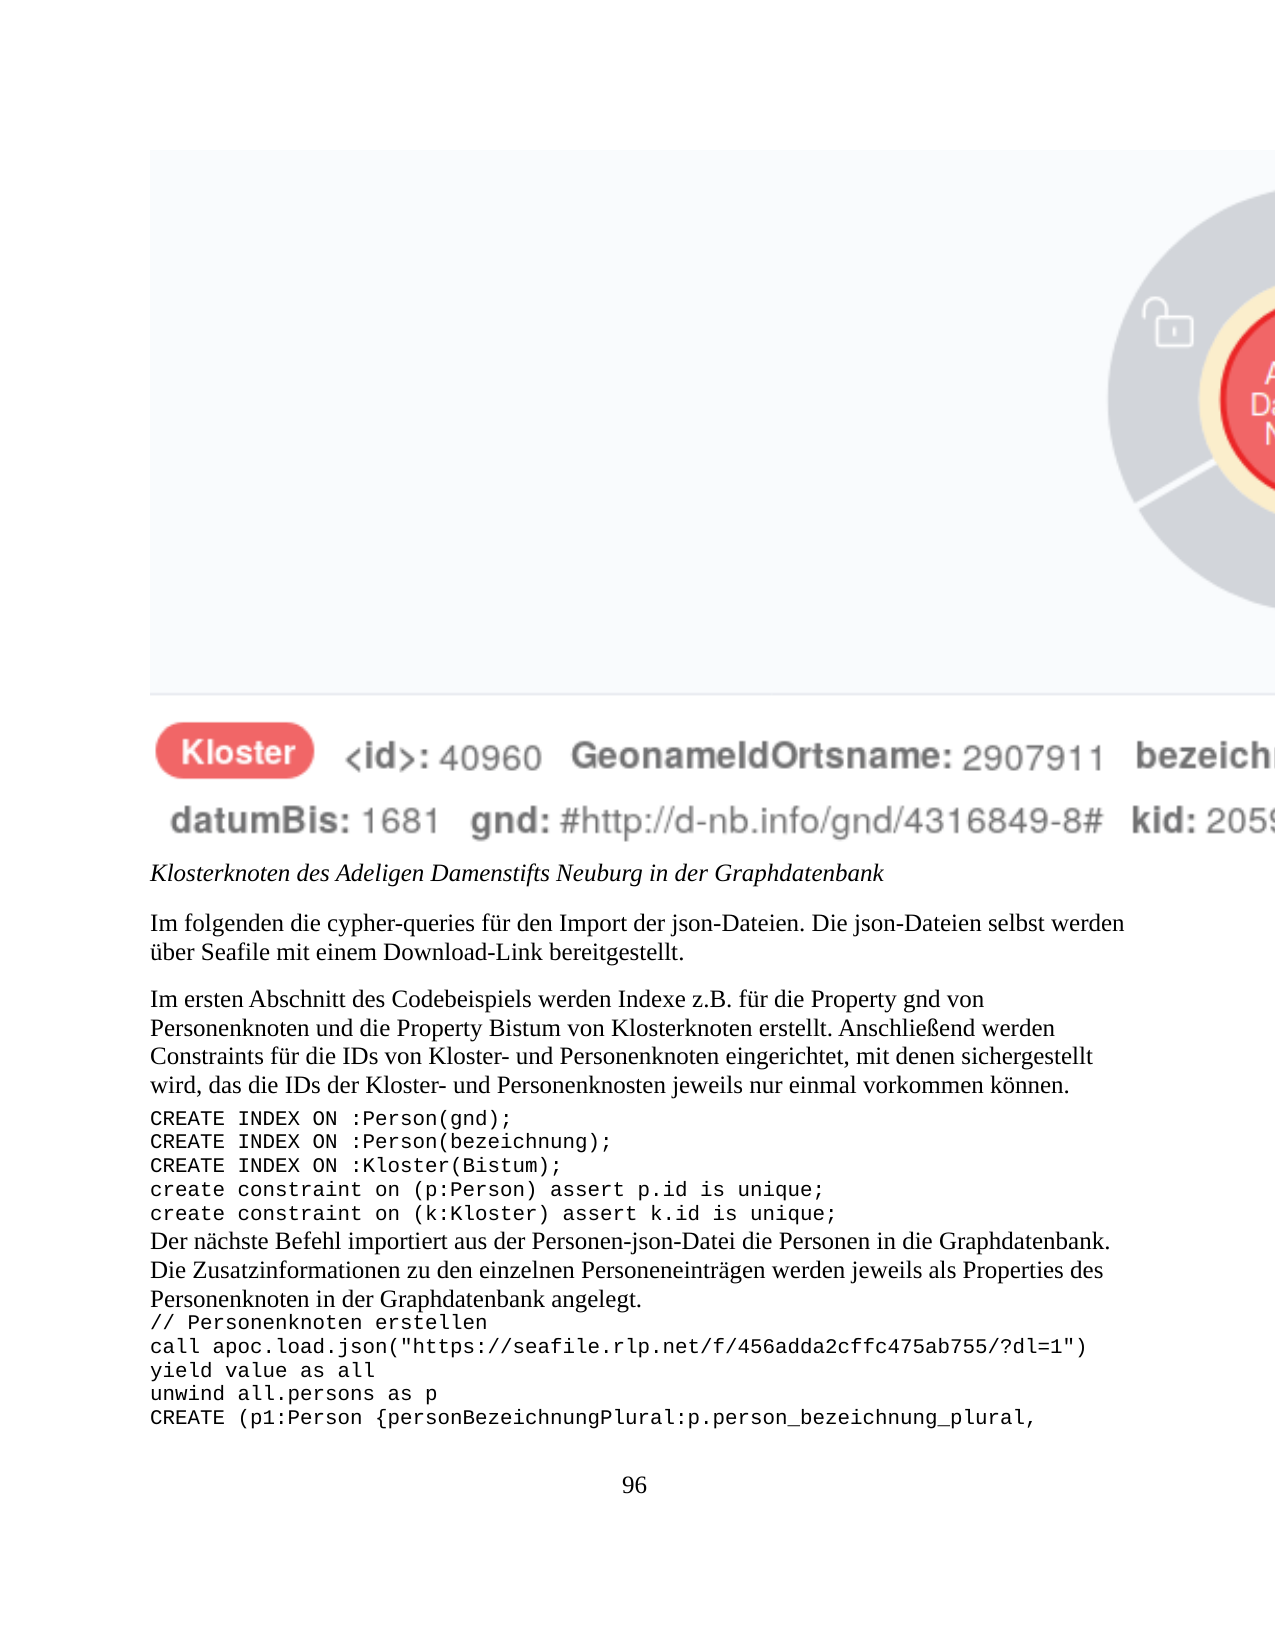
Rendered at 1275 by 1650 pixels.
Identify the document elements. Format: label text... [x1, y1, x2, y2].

text Der nächste Befehl importiert aus der Personen-json-Datei die Personen in die Graphdatenbank. Die Zusatzinformationen zu den einzelnen Personeneinträgen werden jeweils als Properties des Personenknoten in der Graphdatenbank angelegt. [150, 1226, 1125, 1312]
text CREATE INDEX ON :Person(bezeichnung); [150, 1132, 1125, 1155]
picture [150, 150, 1275, 846]
text CREATE (p1:Person {personBezeichnungPlural:p.person_bezeichnung_plural, [150, 1407, 1125, 1431]
text Im folgenden die cypher-queries für den Import der json-Dateien. Die json-Dateien selbst werden über Seafile mit einem Download-Link bereitgestellt. [150, 908, 1125, 966]
text Im ersten Abschnitt des Codebeispiels werden Indexe z.B. für die Property gnd von Personenknoten und die Property Bistum von Klosterknoten erstellt. Anschließend werden Constraints für die IDs von Kloster- und Personenknoten eingerichtet, mit denen sichergestellt wird, das die IDs der Kloster- und Personenknosten jeweils nur einmal vorkommen können. [150, 984, 1125, 1099]
text create constraint on (p:Person) assert p.id is unique; [150, 1179, 1125, 1202]
text // Personenknoten erstellen [150, 1312, 1125, 1336]
text Klosterknoten des Adeligen Damenstifts Neuburg in der Graphdatenbank [150, 858, 1125, 887]
text create constraint on (k:Kloster) assert k.id is unique; [150, 1202, 1125, 1226]
text CREATE INDEX ON :Kloster(Bistum); [150, 1155, 1125, 1179]
text unwind all.persons as p [150, 1383, 1125, 1407]
text CREATE INDEX ON :Person(gnd); [150, 1108, 1125, 1132]
text yield value as all [150, 1360, 1125, 1383]
text call apoc.load.json("https://seafile.rlp.net/f/456adda2cffc475ab755/?dl=1") [150, 1336, 1125, 1360]
